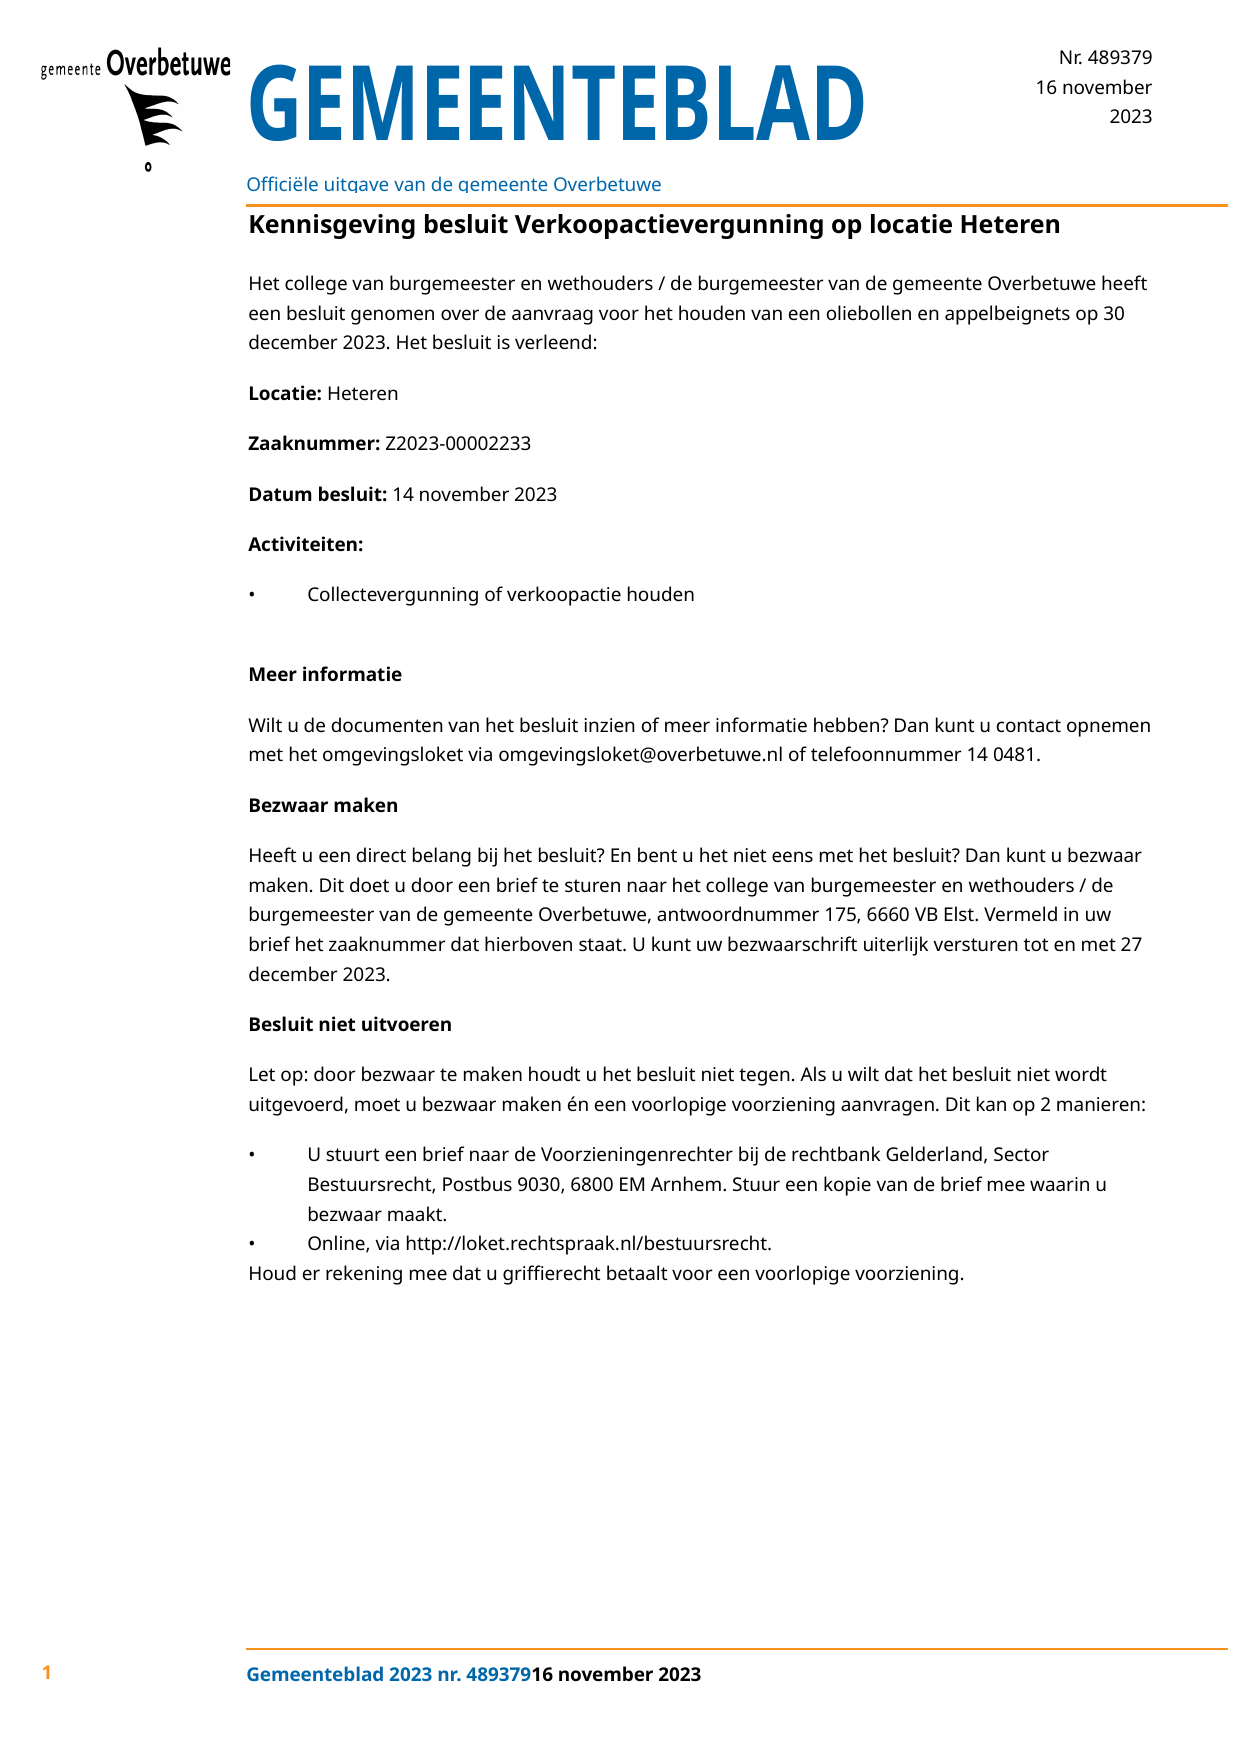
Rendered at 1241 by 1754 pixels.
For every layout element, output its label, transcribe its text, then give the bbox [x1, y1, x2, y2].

list Online, via http://loket.rechtspraak.nl/bestuursrecht. [248, 1230, 1152, 1256]
text Let op: door bezwaar te maken houdt u het besluit niet tegen. Als u wilt dat het besluit niet wordt uitgevoerd, moet u bezwaar maken én een voorlopige voorziening aanvragen. Dit kan op 2 manieren: [248, 1062, 1152, 1117]
text Besluit niet uitvoeren [248, 1011, 1152, 1037]
picture [41, 47, 231, 172]
text Bezwaar maken [248, 792, 1152, 818]
text Activiteiten: [248, 531, 1152, 557]
text Kennisgeving besluit Verkoopactievergunning op locatie Heteren [248, 207, 1152, 241]
list Collectevergunning of verkoopactie houden [248, 582, 1152, 607]
text Houd er rekening mee dat u griffierecht betaalt voor een voorlopige voorziening. [248, 1260, 1152, 1286]
text Wilt u de documenten van het besluit inzien of meer informatie hebben? Dan kunt u contact opnemen met het omgevingsloket via omgevingsloket@overbetuwe.nl of telefoonnummer 14 0481. [248, 712, 1152, 767]
text Het college van burgemeester en wethouders / de burgemeester van de gemeente Overbetuwe heeft een besluit genomen over de aanvraag voor het houden van een oliebollen en appelbeignets op 30 december 2023. Het besluit is verleend: [248, 270, 1152, 355]
text Zaaknummer: Z2023-00002233 [248, 430, 1152, 456]
list U stuurt een brief naar de Voorzieningenrechter bij de rechtbank Gelderland, Sector Bestuursrecht, Postbus 9030, 6800 EM Arnhem. Stuur een kopie van de brief mee waarin u bezwaar maakt. [248, 1142, 1152, 1226]
text Datum besluit: 14 november 2023 [248, 481, 1152, 506]
text Locatie: Heteren [248, 380, 1152, 406]
text Meer informatie [248, 662, 1152, 687]
text Heeft u een direct belang bij het besluit? En bent u het niet eens met het besluit? Dan kunt u bezwaar maken. Dit doet u door een brief te sturen naar het college van burgemeester en wethouders / de burgemeester van de gemeente Overbetuwe, antwoordnummer 175, 6660 VB Elst. Vermeld in uw brief het zaaknummer dat hierboven staat. U kunt uw bezwaarschrift uiterlijk versturen tot en met 27 december 2023. [248, 842, 1152, 986]
